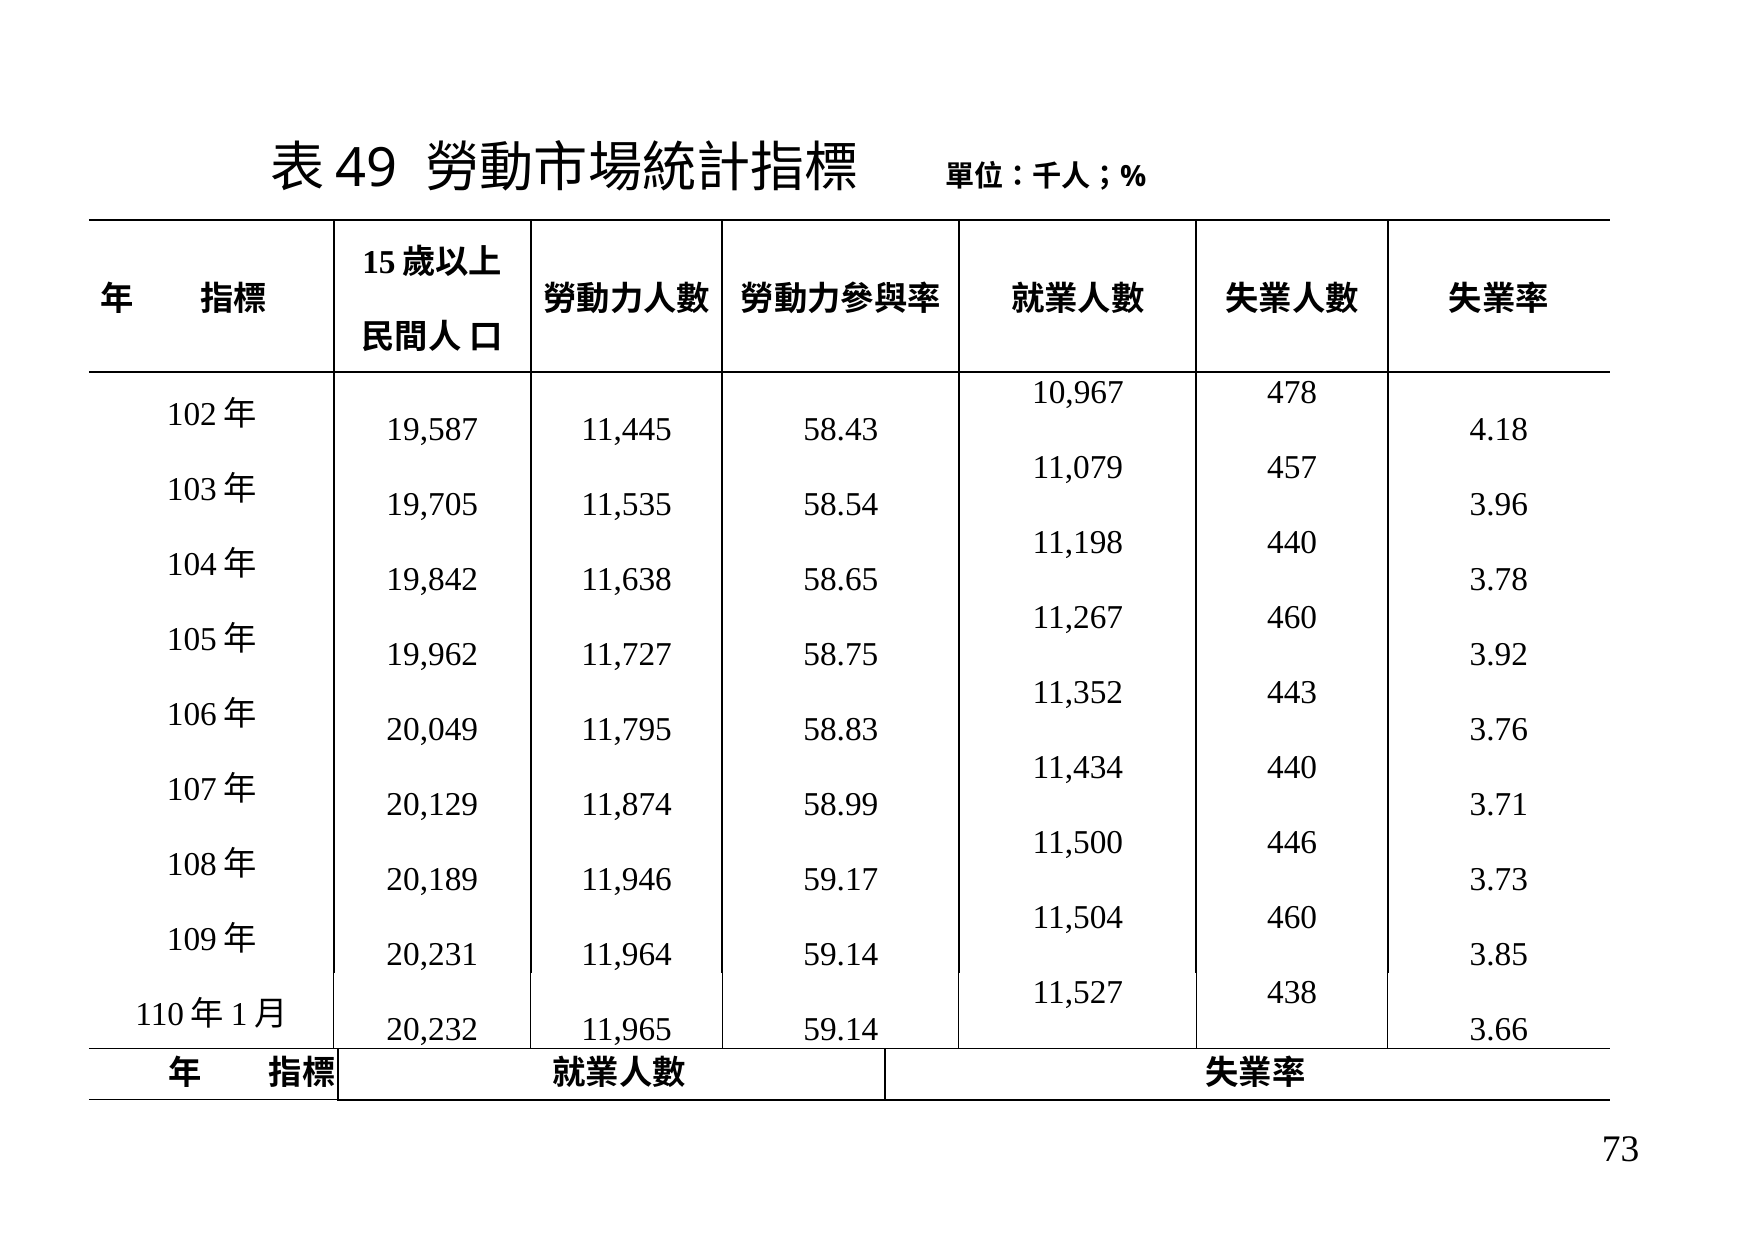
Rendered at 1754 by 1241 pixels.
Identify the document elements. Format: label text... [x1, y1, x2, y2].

table_header 15歲以上 民間人 口 [335, 221, 530, 371]
table_cell 4.18 [1389, 373, 1609, 448]
table_cell 19,842 [335, 523, 530, 598]
table_cell 3.78 [1389, 523, 1609, 598]
table_cell 20,189 [335, 823, 530, 898]
table_cell 11,504 [960, 898, 1195, 973]
table_cell 460 [1197, 898, 1387, 973]
table_cell 20,231 [335, 898, 530, 973]
table_cell 58.65 [723, 523, 958, 598]
table_cell 440 [1197, 523, 1387, 598]
table_cell 失業率 [886, 1049, 1609, 1099]
table_cell 11,965 [531, 973, 722, 1048]
table_cell 3.92 [1389, 598, 1609, 673]
table_cell 20,232 [334, 973, 530, 1048]
table_cell 59.14 [723, 898, 958, 973]
table_cell 11,727 [532, 598, 721, 673]
table_cell 58.75 [723, 598, 958, 673]
table_cell 58.43 [723, 373, 958, 448]
table_cell 3.96 [1389, 448, 1609, 523]
table_cell 20,049 [335, 673, 530, 748]
table_cell 11,352 [960, 673, 1195, 748]
table_header 失業人數 [1197, 221, 1387, 371]
table_header 年 指標 [89, 221, 333, 371]
table_cell 11,198 [960, 523, 1195, 598]
table_cell 58.83 [723, 673, 958, 748]
table_cell 就業人數 [339, 1049, 884, 1099]
table_cell 102年 [89, 373, 333, 448]
table_cell 11,535 [532, 448, 721, 523]
table_cell 105年 [89, 598, 333, 673]
table_cell 11,964 [532, 898, 721, 973]
table_cell 19,587 [335, 373, 530, 448]
table_cell 11,445 [532, 373, 721, 448]
table_cell 109年 [89, 898, 333, 973]
table_cell 59.14 [723, 973, 958, 1048]
table_cell 11,079 [960, 448, 1195, 523]
table_cell 20,129 [335, 748, 530, 823]
table_cell 年 指標 [89, 1049, 337, 1099]
table_header 失業率 [1389, 221, 1609, 371]
table_cell 3.76 [1389, 673, 1609, 748]
table_cell 104年 [89, 523, 333, 598]
table_cell 103年 [89, 448, 333, 523]
table_cell 58.54 [723, 448, 958, 523]
table_cell 438 [1197, 973, 1387, 1048]
table_cell 440 [1197, 748, 1387, 823]
table_header 勞動力參與率 [723, 221, 958, 371]
table_cell 10,967 [960, 373, 1195, 448]
table_cell 110年1月 [89, 973, 333, 1048]
table_header 就業人數 [960, 221, 1195, 371]
table_cell 11,434 [960, 748, 1195, 823]
table_cell 106年 [89, 673, 333, 748]
table_cell 58.99 [723, 748, 958, 823]
table_cell 19,705 [335, 448, 530, 523]
table_cell 3.73 [1389, 823, 1609, 898]
table_cell 457 [1197, 448, 1387, 523]
table_cell 59.17 [723, 823, 958, 898]
table_cell 11,795 [532, 673, 721, 748]
table_cell 446 [1197, 823, 1387, 898]
table_cell 3.66 [1388, 973, 1609, 1048]
table_cell 11,500 [960, 823, 1195, 898]
table_cell 3.85 [1389, 898, 1609, 973]
table_cell 108年 [89, 823, 333, 898]
table_cell 11,267 [960, 598, 1195, 673]
table_cell 11,527 [959, 973, 1196, 1048]
table_cell 3.71 [1389, 748, 1609, 823]
table_cell 19,962 [335, 598, 530, 673]
subtitle 表49 勞動市場統計指標 單位：千人；% [59, 107, 1639, 219]
table_cell 11,638 [532, 523, 721, 598]
table_cell 107年 [89, 748, 333, 823]
table_cell 478 [1197, 373, 1387, 448]
table_cell 460 [1197, 598, 1387, 673]
table_cell 11,946 [532, 823, 721, 898]
table_cell 443 [1197, 673, 1387, 748]
table_cell 11,874 [532, 748, 721, 823]
table_header 勞動力人數 [532, 221, 721, 371]
